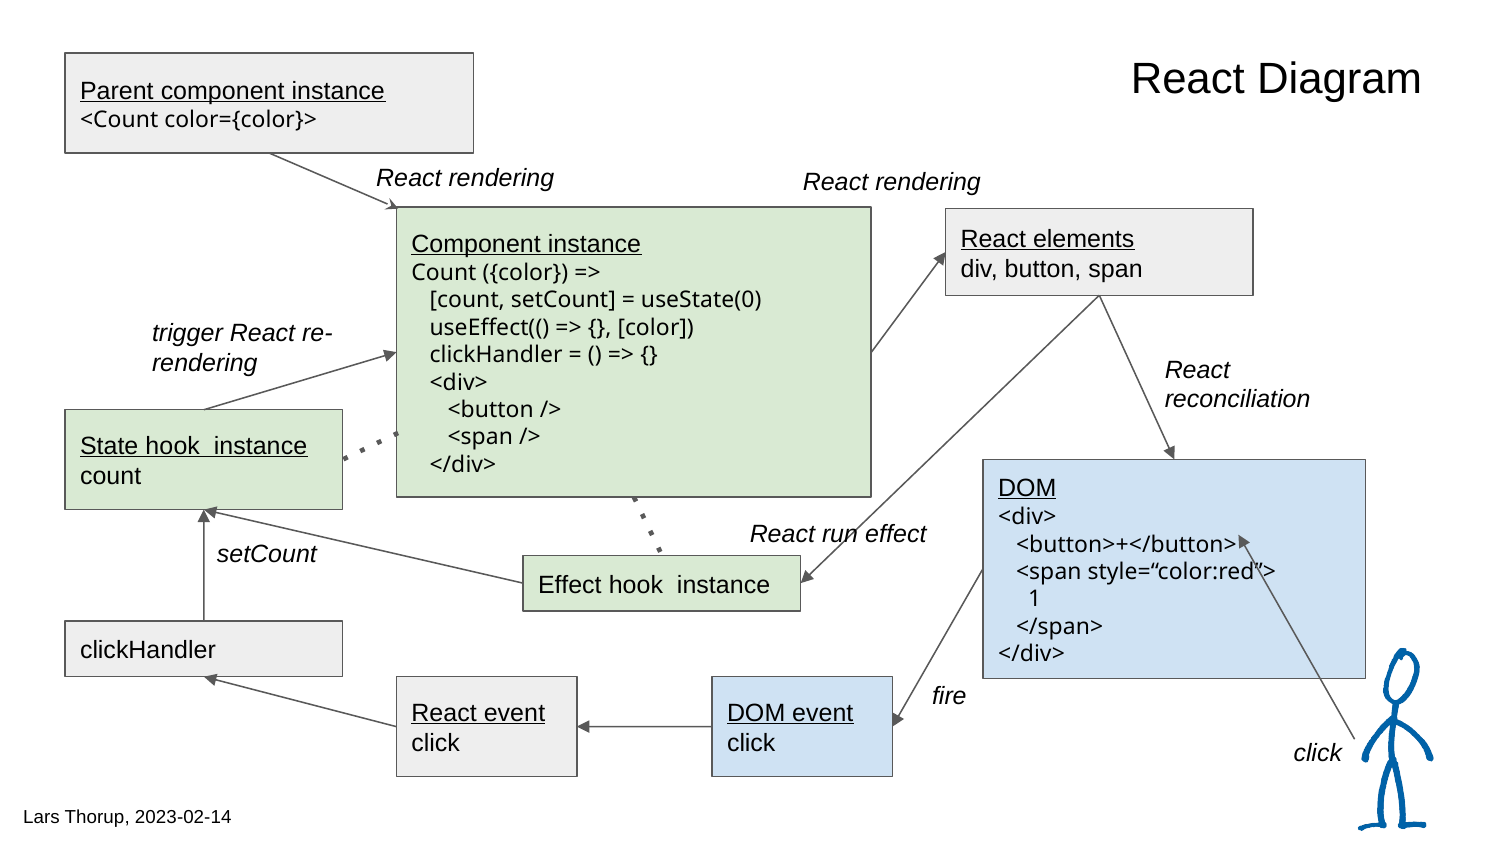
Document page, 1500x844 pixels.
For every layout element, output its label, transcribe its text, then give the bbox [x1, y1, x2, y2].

text_box Parent component instance <Count color={color}> [65, 53, 474, 154]
text_box click [1278, 721, 1369, 782]
text_box trigger React re-rendering [137, 301, 370, 392]
picture [1354, 647, 1436, 832]
text_box Effect hook instance [523, 555, 801, 611]
text_box State hook instance count [65, 409, 343, 510]
text_box React rendering [361, 146, 586, 207]
text_box DOM event click [712, 676, 893, 777]
text_box fire [917, 664, 1053, 725]
text_box Component instance Count ({color}) => [count, setCount] = useState(0) useEffect(() => {}, [color]) clickHandler = () => {} <div> <button /> <span /> </div> [396, 207, 872, 498]
text_box clickHandler [65, 621, 343, 677]
text_box React event click [396, 676, 577, 777]
text_box React run effect [734, 503, 995, 564]
text_box Lars Thorup, 2023-02-14 [8, 789, 257, 842]
text_box setCount [175, 522, 333, 583]
text_box React Diagram [1115, 35, 1499, 118]
text_box DOM <div> <button>+</button> <span style=“color:red”> 1 </span> </div> [983, 459, 1366, 679]
text_box React rendering [787, 150, 1021, 211]
text_box React reconciliation [1149, 338, 1331, 429]
text_box React elements div, button, span [945, 208, 1253, 296]
